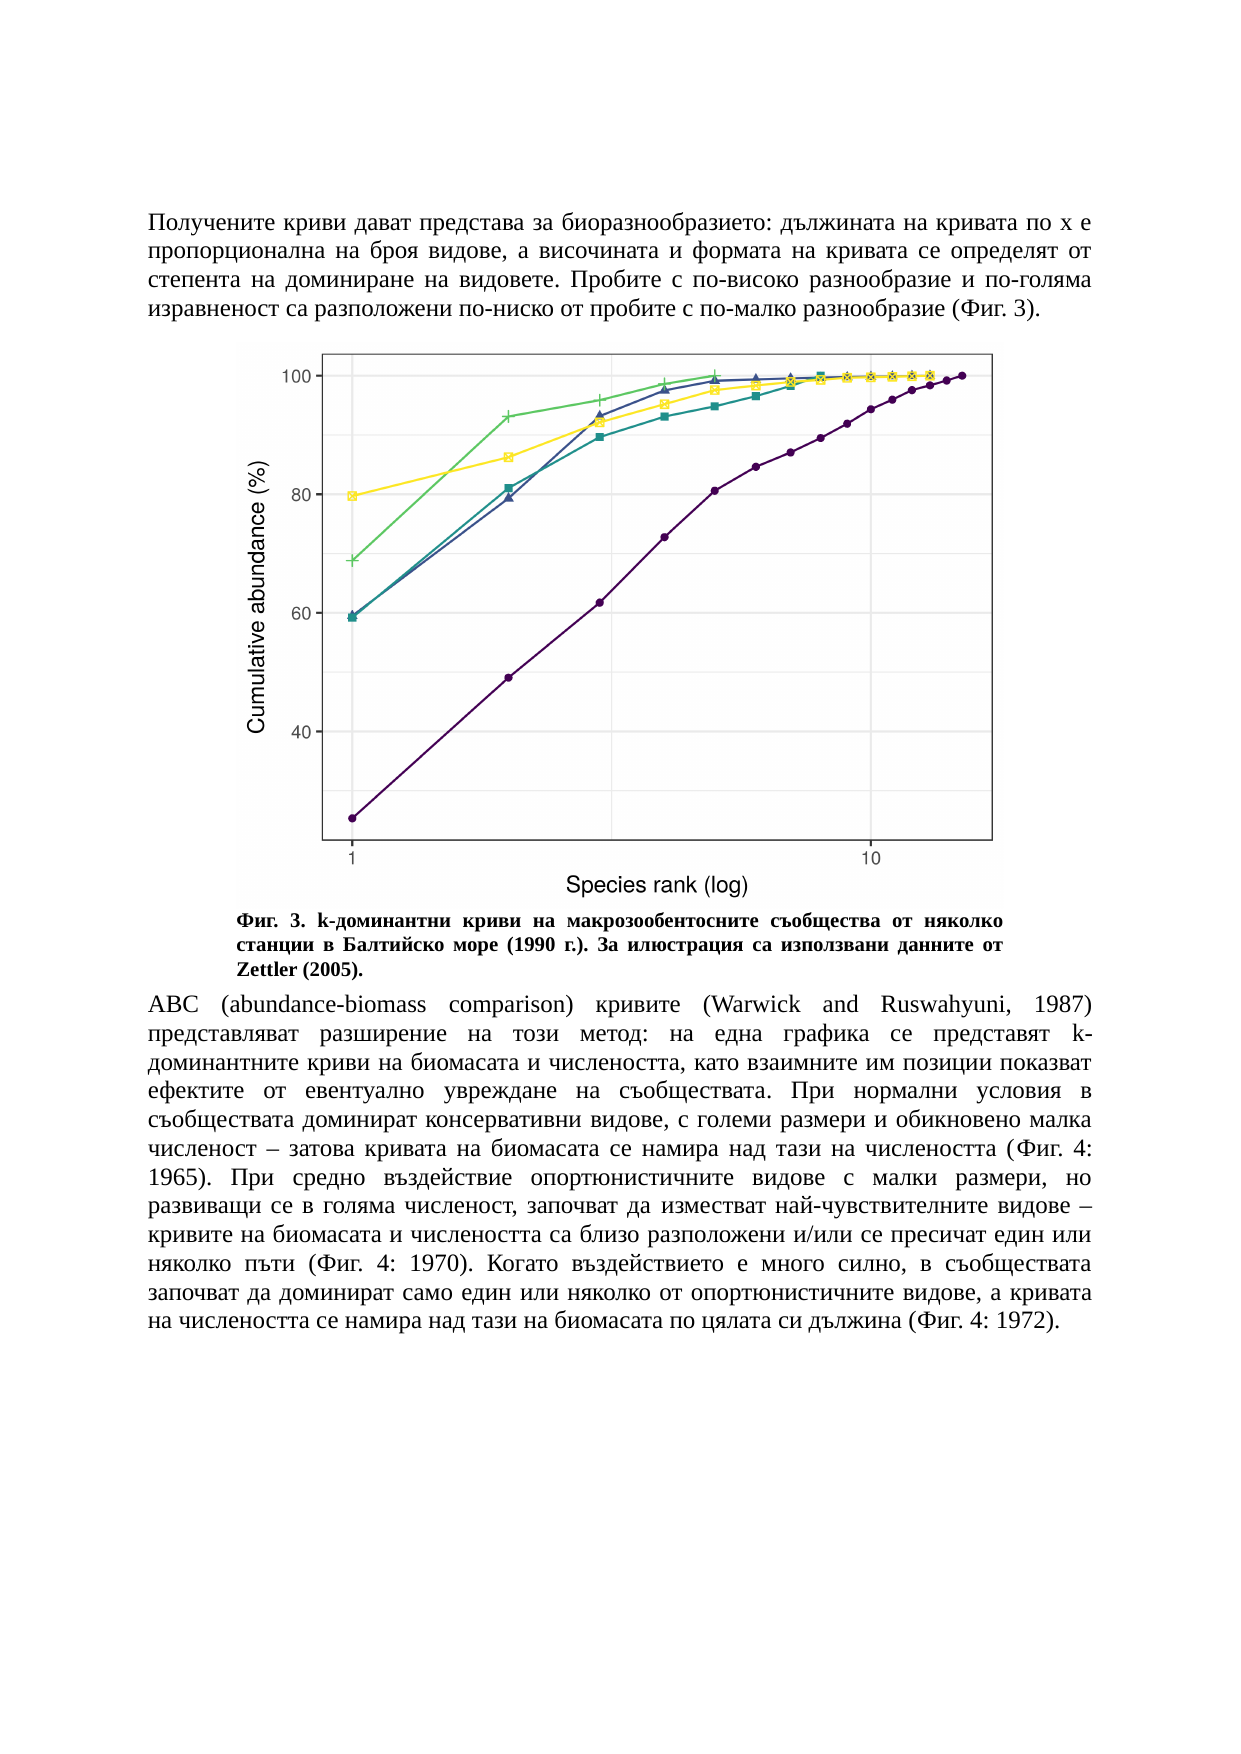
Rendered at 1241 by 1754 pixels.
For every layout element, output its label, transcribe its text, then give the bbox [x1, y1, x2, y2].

text Фиг. 3. k-доминантни криви на макрозообентосните съобщества от няколко станции в Балтийско море (1990 г.). За илюстрация са използвани данните от Zettler (2005). [236, 909, 1004, 981]
text ABC (abundance-biomass comparison) кривите (Warwick and Ruswahyuni, 1987) представляват разширение на този метод: на една графика се представят k-доминантните криви на биомасата и числеността, като взаимните им позиции показват ефектите от евентуално увреждане на съобществата. При нормални условия в съобществата доминират консервативни видове, с големи размери и обикновено малка численост – затова кривата на биомасата се намира над тази на числеността (Фиг. 4: 1965). При средно въздействие опортюнистичните видове с малки размери, но развиващи се в голяма численост, започват да изместват най-чувствителните видове – кривите на биомасата и числеността са близо разположени и/или се пресичат един или няколко пъти (Фиг. 4: 1970). Когато въздействието е много силно, в съобществата започват да доминират само един или няколко от опортюнистичните видове, а кривата на числеността се намира над тази на биомасата по цялата си дължина (Фиг. 4: 1972). [148, 322, 1093, 1334]
text Получените криви дават представа за биоразнообразието: дължината на кривата по х е пропорционална на броя видове, а височината и формата на кривата се определят от степента на доминиране на видовете. Пробите с по-високо разнообразие и по-голяма изравненост са разположени по-ниско от пробите с по-малко разнообразие (Фиг. 3). [148, 207, 1093, 322]
picture [236, 342, 1004, 909]
